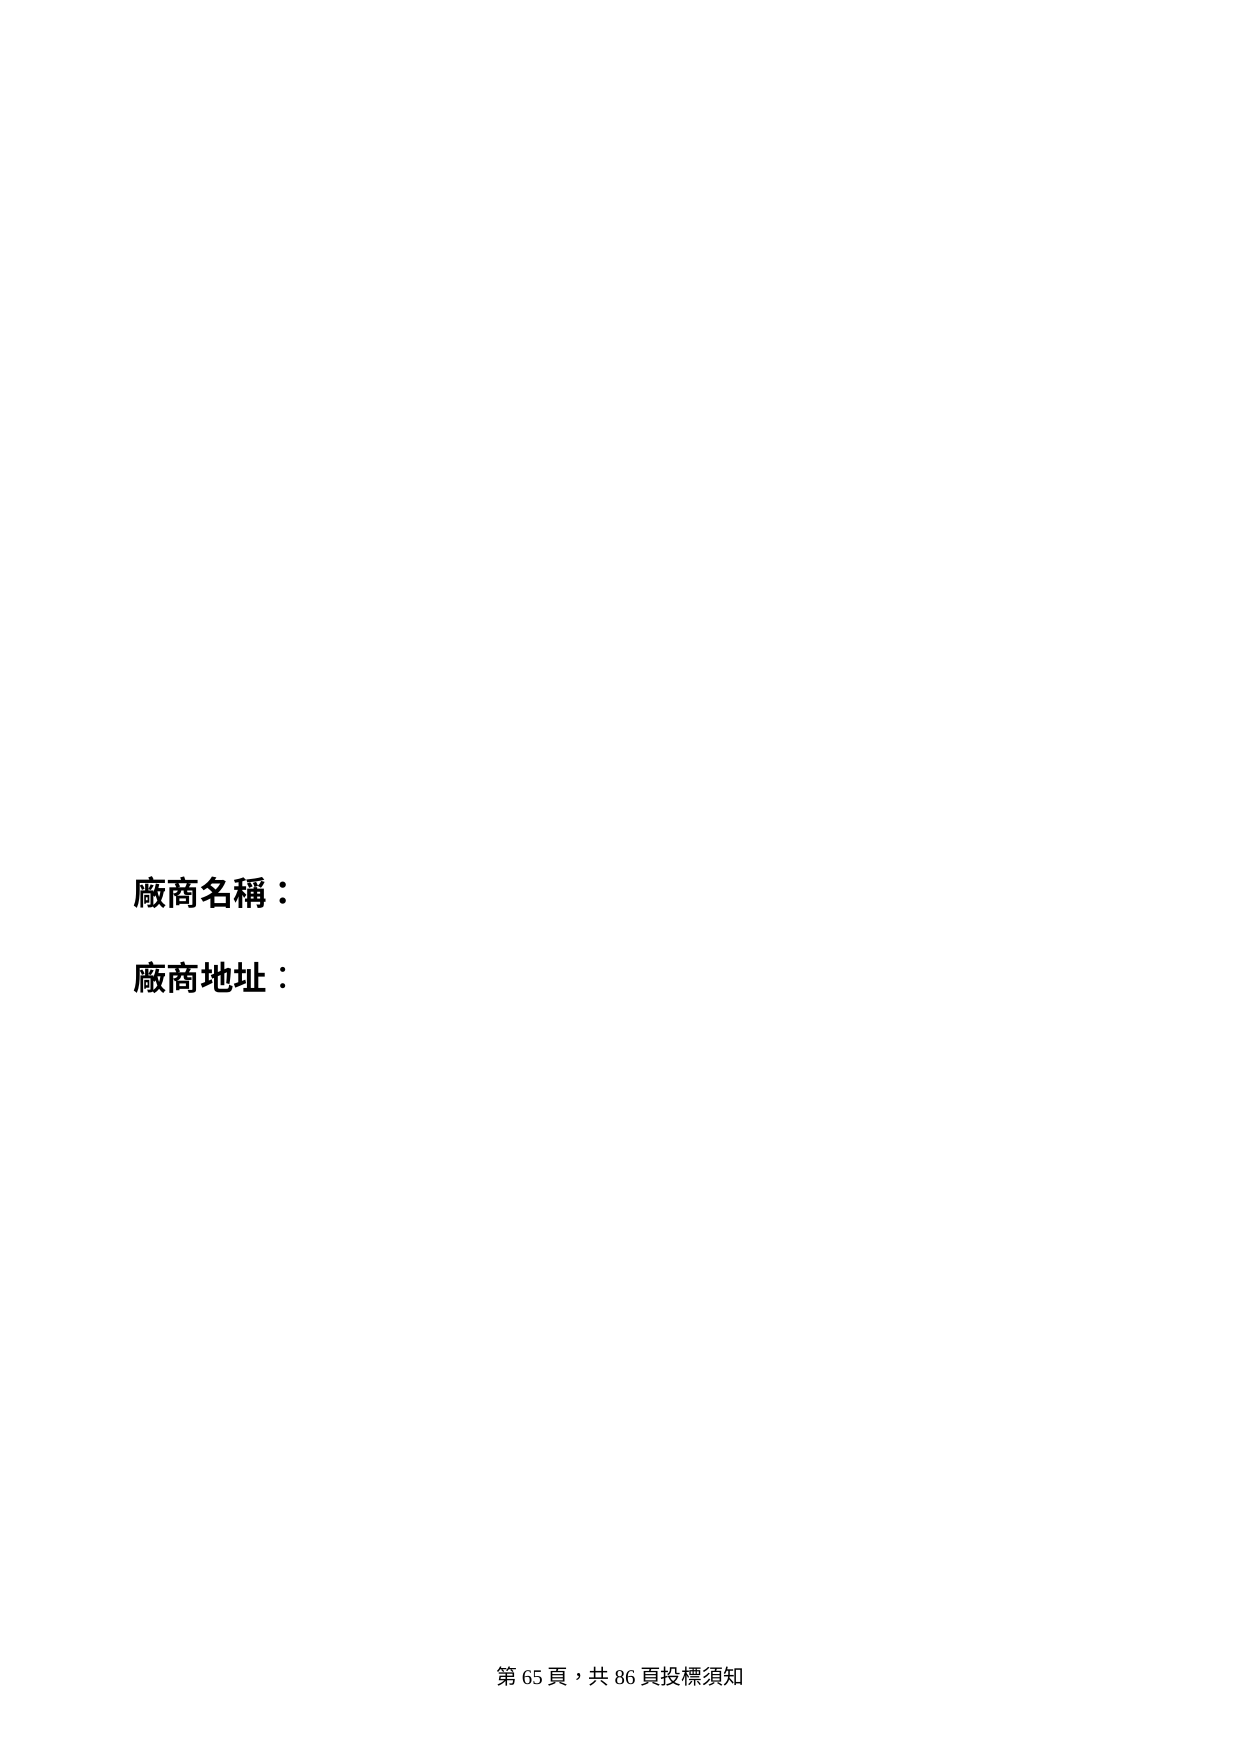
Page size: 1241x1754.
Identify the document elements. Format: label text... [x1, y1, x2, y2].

text 廠商名稱： [133, 867, 1078, 915]
text 廠商地址： [133, 954, 1078, 999]
